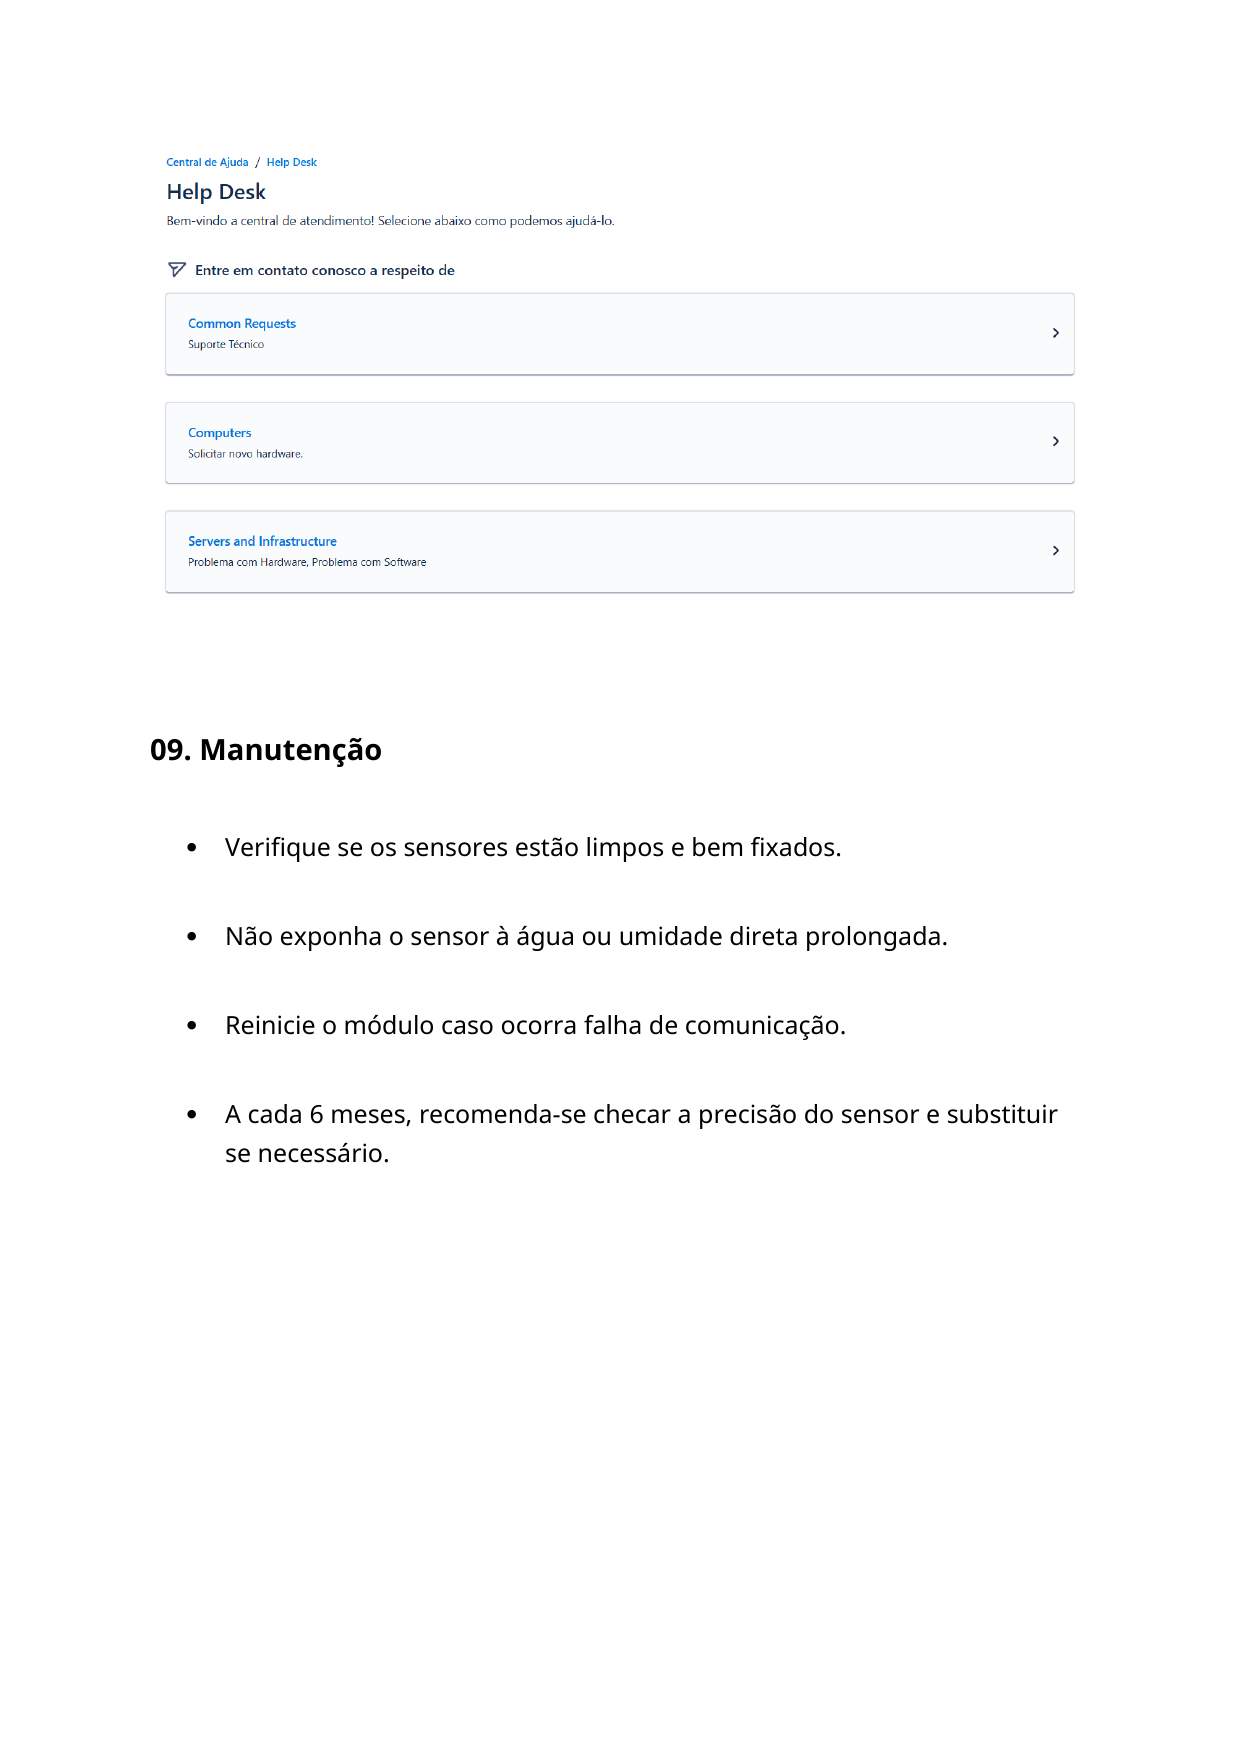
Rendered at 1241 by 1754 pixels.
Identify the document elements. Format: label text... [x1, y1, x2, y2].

list A cada 6 meses, recomenda-se checar a precisão do sensor e substituir se necessário. [187, 1097, 1090, 1170]
subtitle 09. Manutenção [150, 729, 1090, 769]
list Reinicie o módulo caso ocorra falha de comunicação. [187, 1007, 1090, 1042]
list Não exponha o sensor à água ou umidade direta prolongada. [187, 918, 1090, 952]
list Verifique se os sensores estão limpos e bem fixados. [187, 829, 1090, 863]
